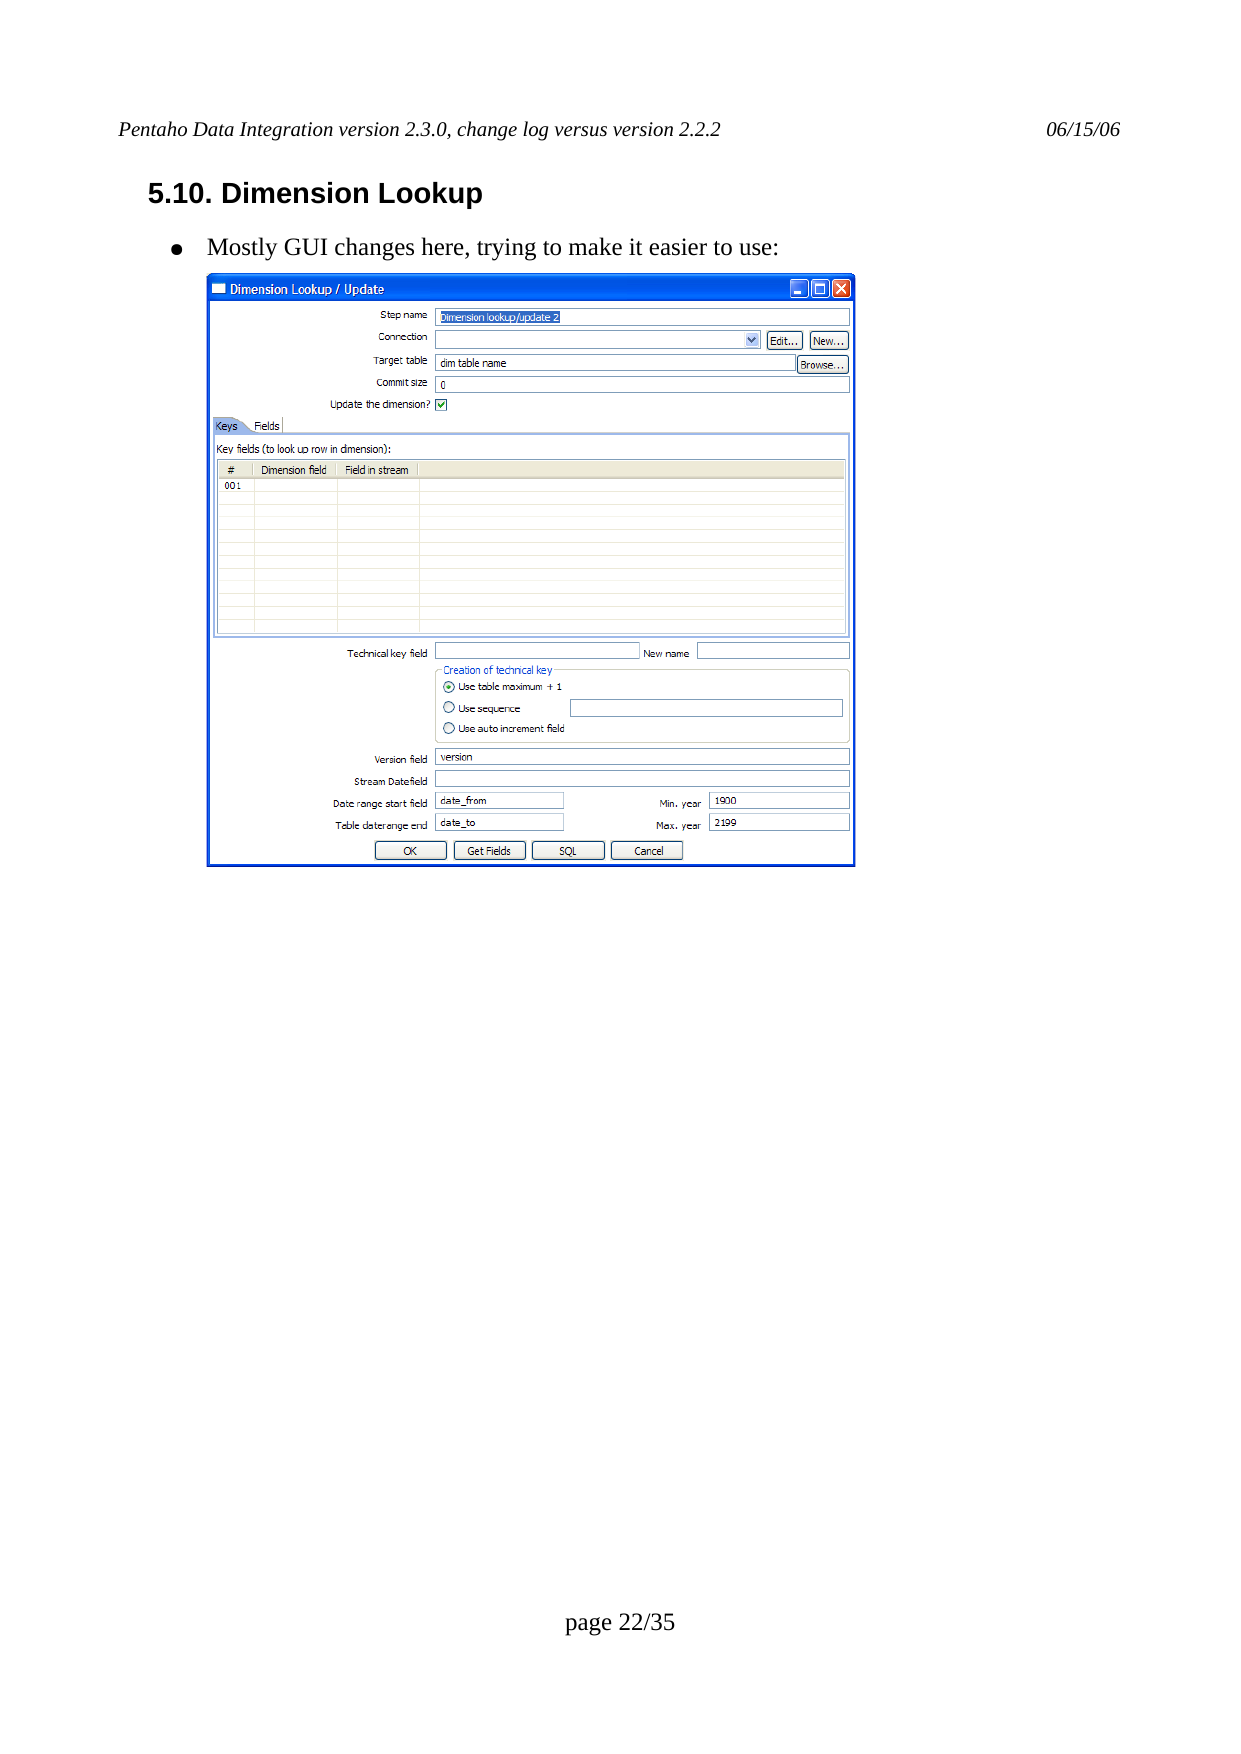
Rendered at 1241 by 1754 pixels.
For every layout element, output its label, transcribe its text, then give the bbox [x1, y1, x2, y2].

subtitle Dimension Lookup [148, 177, 1122, 209]
list Mostly GUI changes here, trying to make it easier to use: [207, 233, 1122, 261]
picture [206, 273, 856, 867]
